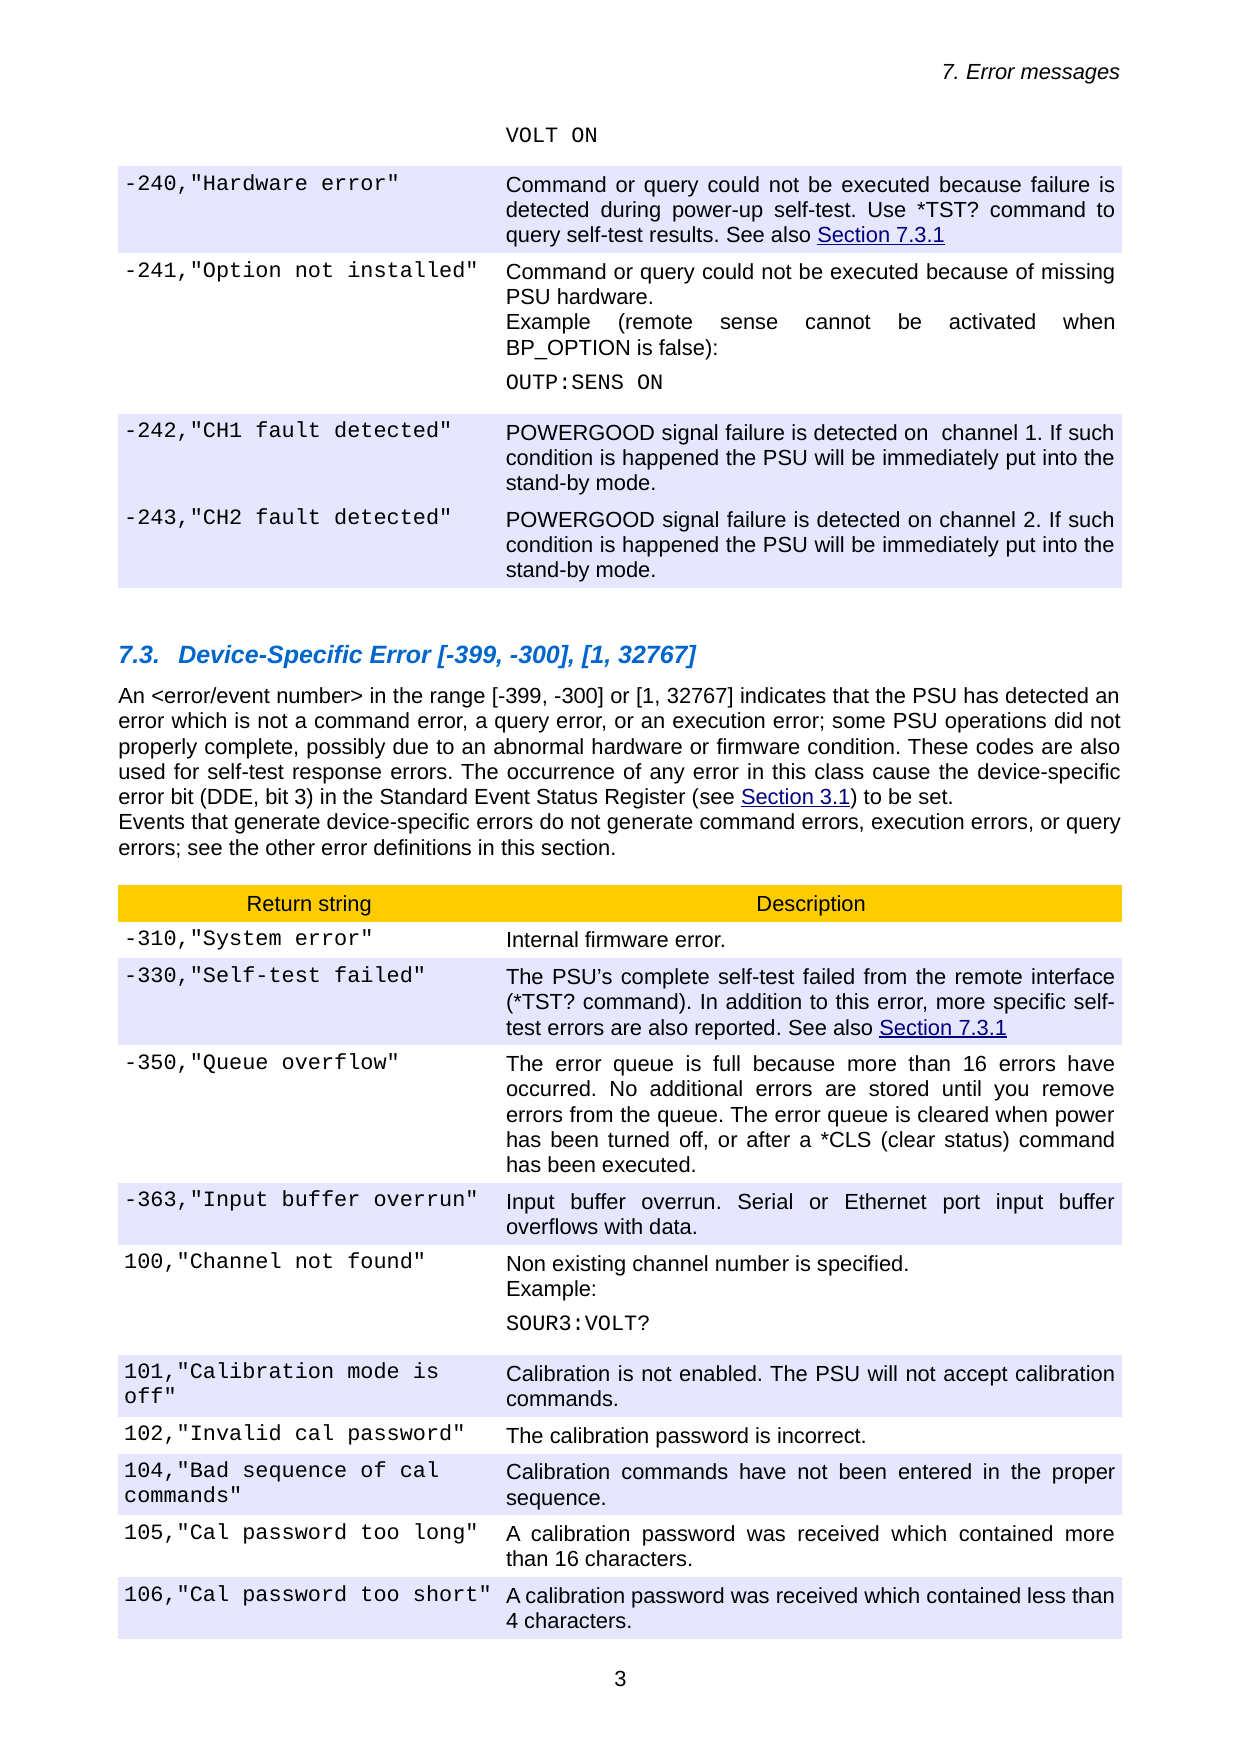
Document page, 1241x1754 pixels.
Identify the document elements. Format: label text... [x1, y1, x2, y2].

text Events that generate device-specific errors do not generate command errors, execution errors, or query errors; see the other error definitions in this section. [118, 809, 1122, 860]
table_cell Internal firmware error. [500, 922, 1122, 958]
table_cell -242,"CH1 fault detected" [118, 414, 500, 501]
subtitle Device-Specific Error [-399, -300], [1, 32767] [118, 640, 1122, 668]
table_cell A calibration password was received which contained more than 16 characters. [500, 1515, 1122, 1577]
table_cell 100,"Channel not found" [118, 1245, 500, 1355]
table_cell -240,"Hardware error" [118, 166, 500, 253]
table_header Description [500, 885, 1122, 922]
table_cell [118, 106, 500, 166]
table_cell 102,"Invalid cal password" [118, 1417, 500, 1453]
table_cell A calibration password was received which contained less than 4 characters. [500, 1577, 1122, 1639]
table_cell Input buffer overrun. Serial or Ethernet port input buffer overflows with data. [500, 1183, 1122, 1245]
table_cell 104,"Bad sequence of cal commands" [118, 1454, 500, 1515]
table_cell POWERGOOD signal failure is detected on channel 1. If such condition is happened the PSU will be immediately put into the stand-by mode. [500, 414, 1122, 501]
table_cell 105,"Cal password too long" [118, 1515, 500, 1577]
table_cell VOLT ON [500, 106, 1122, 166]
table_cell Command or query could not be executed because failure is detected during power-up self-test. Use *TST? command to query self-test results. See also Section 7.3.1 [500, 166, 1122, 253]
table_cell Calibration is not enabled. The PSU will not accept calibration commands. [500, 1355, 1122, 1417]
text An <error/event number> in the range [-399, -300] or [1, 32767] indicates that the PSU has detected an error which is not a command error, a query error, or an execution error; some PSU operations did not properly complete, possibly due to an abnormal hardware or firmware condition. These codes are also used for self-test response errors. The occurrence of any error in this class cause the device-specific error bit (DDE, bit 3) in the Standard Event Status Register (see Section 3.1) to be set. [118, 683, 1122, 809]
table_cell The error queue is full because more than 16 errors have occurred. No additional errors are stored until you remove errors from the queue. The error queue is cleared when power has been turned off, or after a *CLS (clear status) command has been executed. [500, 1045, 1122, 1183]
table_cell -363,"Input buffer overrun" [118, 1183, 500, 1245]
table_cell POWERGOOD signal failure is detected on channel 2. If such condition is happened the PSU will be immediately put into the stand-by mode. [500, 501, 1122, 588]
table_cell -310,"System error" [118, 922, 500, 958]
table_cell -330,"Self-test failed" [118, 958, 500, 1045]
table_cell The PSU’s complete self-test failed from the remote interface (*TST? command). In addition to this error, more specific self-test errors are also reported. See also Section 7.3.1 [500, 958, 1122, 1045]
table_cell The calibration password is incorrect. [500, 1417, 1122, 1453]
table_header Return string [118, 885, 500, 922]
table_cell Non existing channel number is specified. Example: SOUR3:VOLT? [500, 1245, 1122, 1355]
table_cell -350,"Queue overflow" [118, 1045, 500, 1183]
table_cell Calibration commands have not been entered in the proper sequence. [500, 1454, 1122, 1515]
table_cell 106,"Cal password too short" [118, 1577, 500, 1639]
table_cell Command or query could not be executed because of missing PSU hardware. Example (remote sense cannot be activated when BP_OPTION is false): OUTP:SENS ON [500, 253, 1122, 414]
table_cell -241,"Option not installed" [118, 253, 500, 414]
table_cell 101,"Calibration mode is off" [118, 1355, 500, 1417]
table_cell -243,"CH2 fault detected" [118, 501, 500, 588]
